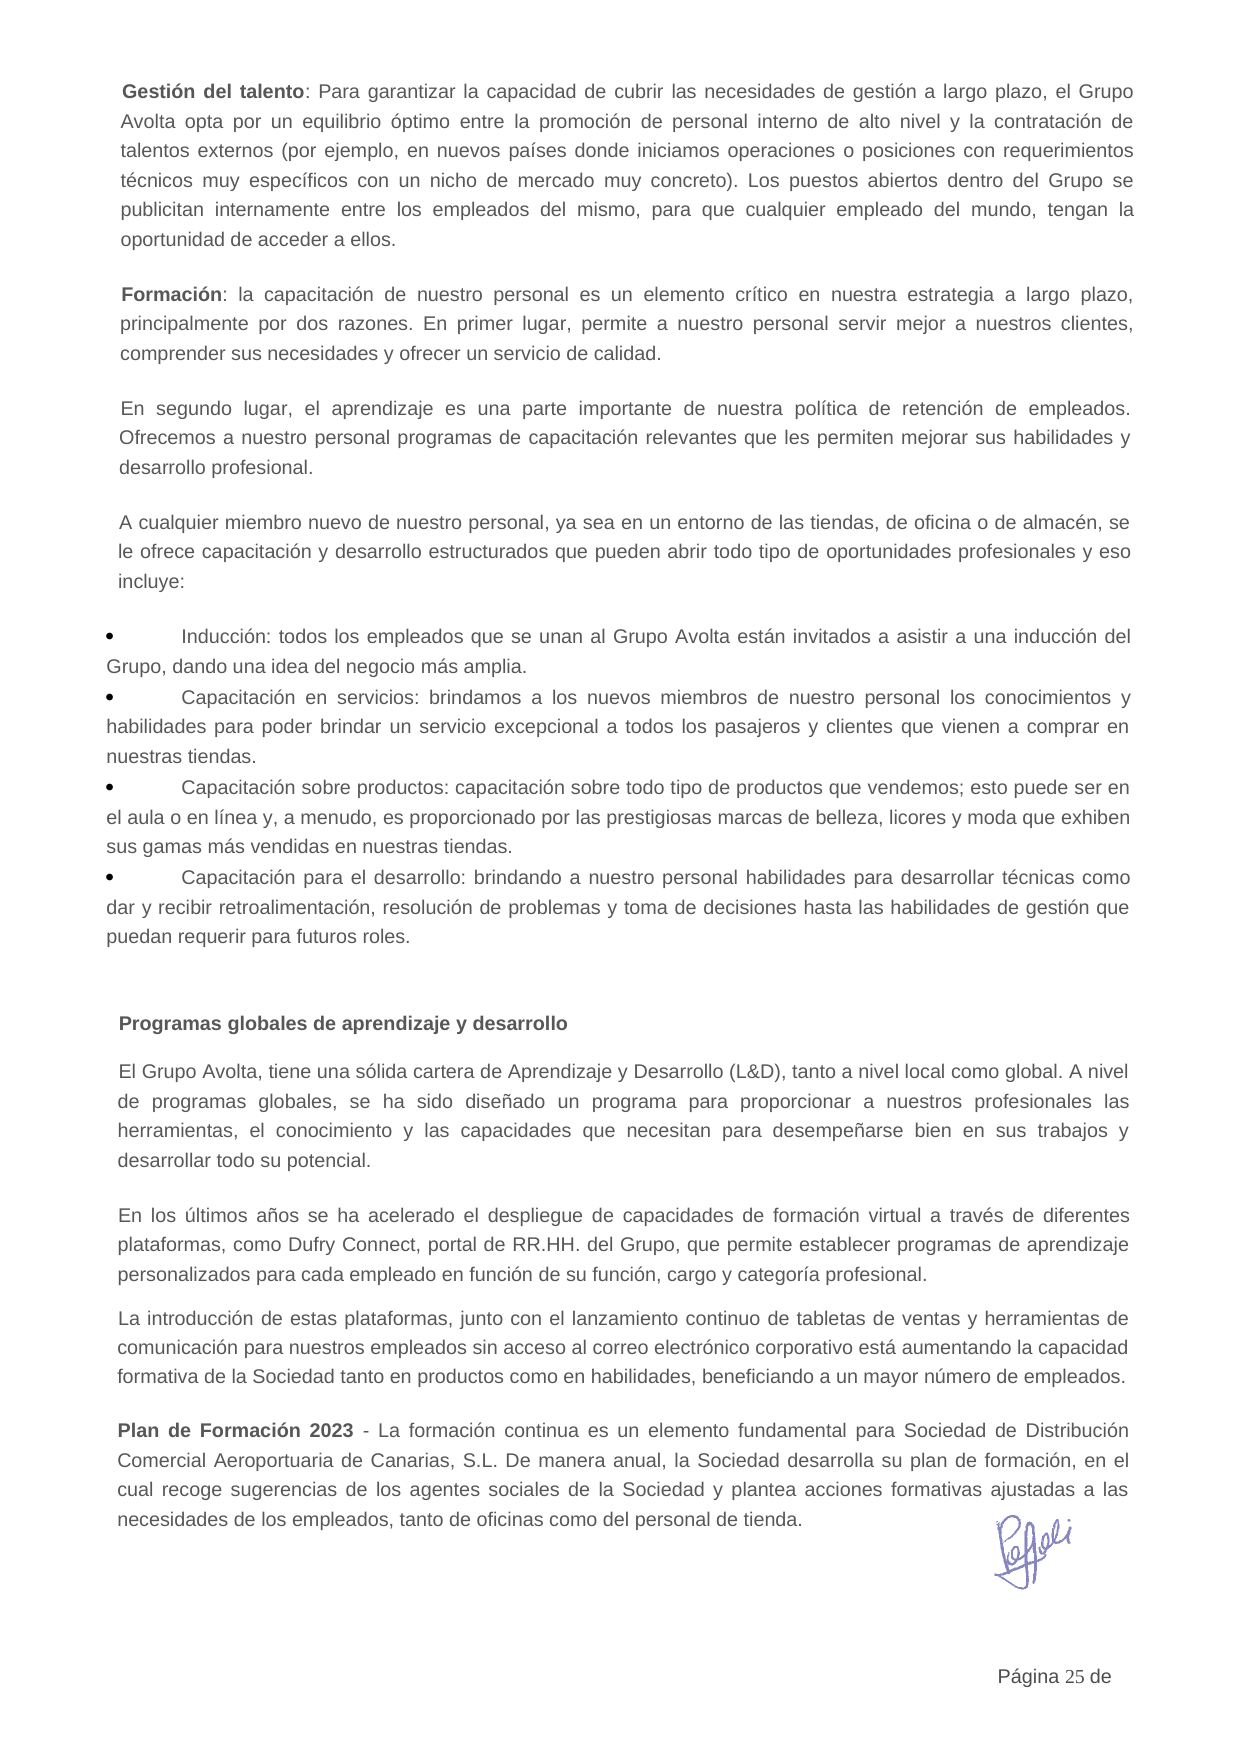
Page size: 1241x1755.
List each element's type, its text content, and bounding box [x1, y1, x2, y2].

text Gestión del talento: Para garantizar la capacidad de cubrir las necesidades de gestión a largo plazo, el Grupo Avolta opta por un equilibrio óptimo entre la promoción de personal interno de alto nivel y la contratación de talentos externos (por ejemplo, en nuevos países donde iniciamos operaciones o posiciones con requerimientos técnicos muy específicos con un nicho de mercado muy concreto). Los puestos abiertos dentro del Grupo se publicitan internamente entre los empleados del mismo, para que cualquier empleado del mundo, tengan la oportunidad de acceder a ellos. [120, 80, 1135, 250]
list Capacitación sobre productos: capacitación sobre todo tipo de productos que vendemos; esto puede ser en el aula o en línea y, a menudo, es proporcionado por las prestigiosas marcas de belleza, licores y moda que exhiben sus gamas más vendidas en nuestras tiendas. [106, 776, 1132, 858]
list Capacitación en servicios: brindamos a los nuevos miembros de nuestro personal los conocimientos y habilidades para poder brindar un servicio excepcional a todos los pasajeros y clientes que vienen a comprar en nuestras tiendas. [106, 686, 1132, 767]
list Capacitación para el desarrollo: brindando a nuestro personal habilidades para desarrollar técnicas como dar y recibir retroalimentación, resolución de problemas y toma de decisiones hasta las habilidades de gestión que puedan requerir para futuros roles. [106, 866, 1132, 948]
text Plan de Formación 2023 - La formación continua es un elemento fundamental para Sociedad de Distribución Comercial Aeroportuaria de Canarias, S.L. De manera anual, la Sociedad desarrolla su plan de formación, en el cual recoge sugerencias de los agentes sociales de la Sociedad y plantea acciones formativas ajustadas a las necesidades de los empleados, tanto de oficinas como del personal de tienda. [117, 1419, 1131, 1530]
text El Grupo Avolta, tiene una sólida cartera de Aprendizaje y Desarrollo (L&D), tanto a nivel local como global. A nivel de programas globales, se ha sido diseñado un programa para proporcionar a nuestros profesionales las herramientas, el conocimiento y las capacidades que necesitan para desempeñarse bien en sus trabajos y desarrollar todo su potencial. [117, 1060, 1131, 1171]
text Programas globales de aprendizaje y desarrollo [118, 1012, 1147, 1034]
list Inducción: todos los empleados que se unan al Grupo Avolta están invitados a asistir a una inducción del Grupo, dando una idea del negocio más amplia. [106, 625, 1132, 677]
text En segundo lugar, el aprendizaje es una parte importante de nuestra política de retención de empleados. Ofrecemos a nuestro personal programas de capacitación relevantes que les permiten mejorar sus habilidades y desarrollo profesional. [119, 397, 1133, 478]
text En los últimos años se ha acelerado el despliegue de capacidades de formación virtual a través de diferentes plataformas, como Dufry Connect, portal de RR.HH. del Grupo, que permite establecer programas de aprendizaje personalizados para cada empleado en función de su función, cargo y categoría profesional. [117, 1204, 1131, 1285]
text A cualquier miembro nuevo de nuestro personal, ya sea en un entorno de las tiendas, de oficina o de almacén, se le ofrece capacitación y desarrollo estructurados que pueden abrir todo tipo de oportunidades profesionales y eso incluye: [118, 511, 1132, 592]
text La introducción de estas plataformas, junto con el lanzamiento continuo de tabletas de ventas y herramientas de comunicación para nuestros empleados sin acceso al correo electrónico corporativo está aumentando la capacidad formativa de la Sociedad tanto en productos como en habilidades, beneficiando a un mayor número de empleados. [117, 1307, 1131, 1387]
text Formación: la capacitación de nuestro personal es un elemento crítico en nuestra estrategia a largo plazo, principalmente por dos razones. En primer lugar, permite a nuestro personal servir mejor a nuestros clientes, comprender sus necesidades y ofrecer un servicio de calidad. [120, 283, 1135, 364]
